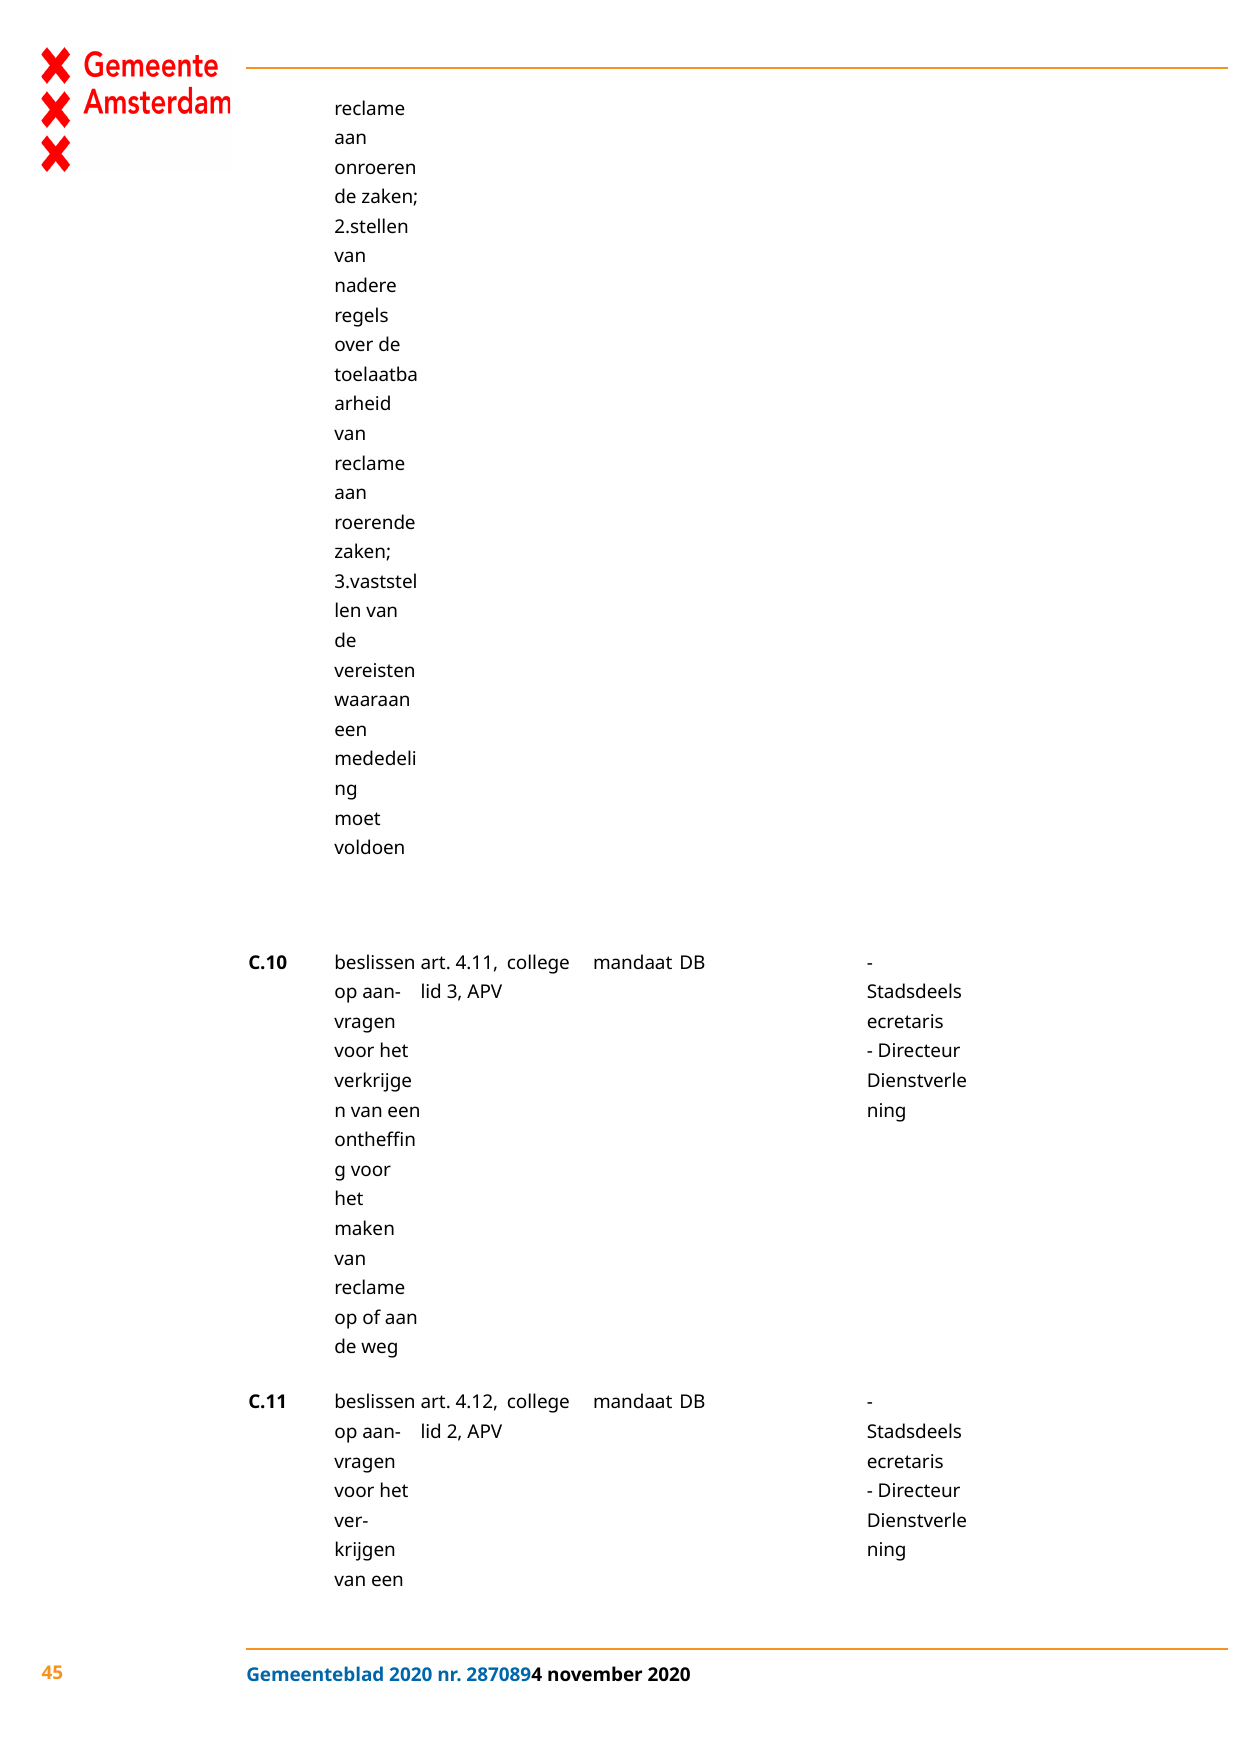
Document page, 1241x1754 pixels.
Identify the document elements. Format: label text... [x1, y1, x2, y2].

table_cell [765, 1359, 867, 1592]
table_cell DB [679, 1359, 765, 1592]
table_cell [765, 95, 867, 860]
table_cell art. 4.11, lid 3, APV [420, 860, 507, 1359]
table_cell art. 4.12, lid 2, APV [420, 1359, 507, 1592]
table_cell [679, 95, 765, 860]
table_cell [765, 860, 867, 1359]
table_cell [420, 95, 507, 860]
picture [41, 47, 231, 172]
table_cell - Stadsdeelsecretaris - Directeur Dienstverlening [867, 1359, 968, 1592]
table_cell - Stadsdeelsecretaris - Directeur Dienstverlening [867, 860, 968, 1359]
table_cell C.11 [248, 1359, 334, 1592]
table_cell [507, 95, 593, 860]
table_cell [593, 95, 679, 860]
table_cell [867, 95, 968, 860]
table_cell college [507, 1359, 593, 1592]
table_cell mandaat [593, 860, 679, 1359]
table_cell college [507, 860, 593, 1359]
table_cell mandaat [593, 1359, 679, 1592]
table_cell [248, 95, 334, 860]
table_cell DB [679, 860, 765, 1359]
table_cell beslissen op aan-vragen voor het ver-krijgen van een [334, 1359, 420, 1592]
table_cell C.10 [248, 860, 334, 1359]
table_cell reclame aan onroerende zaken; 2.stellen van nadere regels over de toelaatbaarheid van reclame aan roerende zaken; 3.vaststellen van de vereisten waaraan een mededeling moet voldoen [334, 95, 420, 860]
table_cell beslissen op aan-vragen voor het verkrijgen van een ontheffing voor het maken van reclame op of aan de weg [334, 860, 420, 1359]
